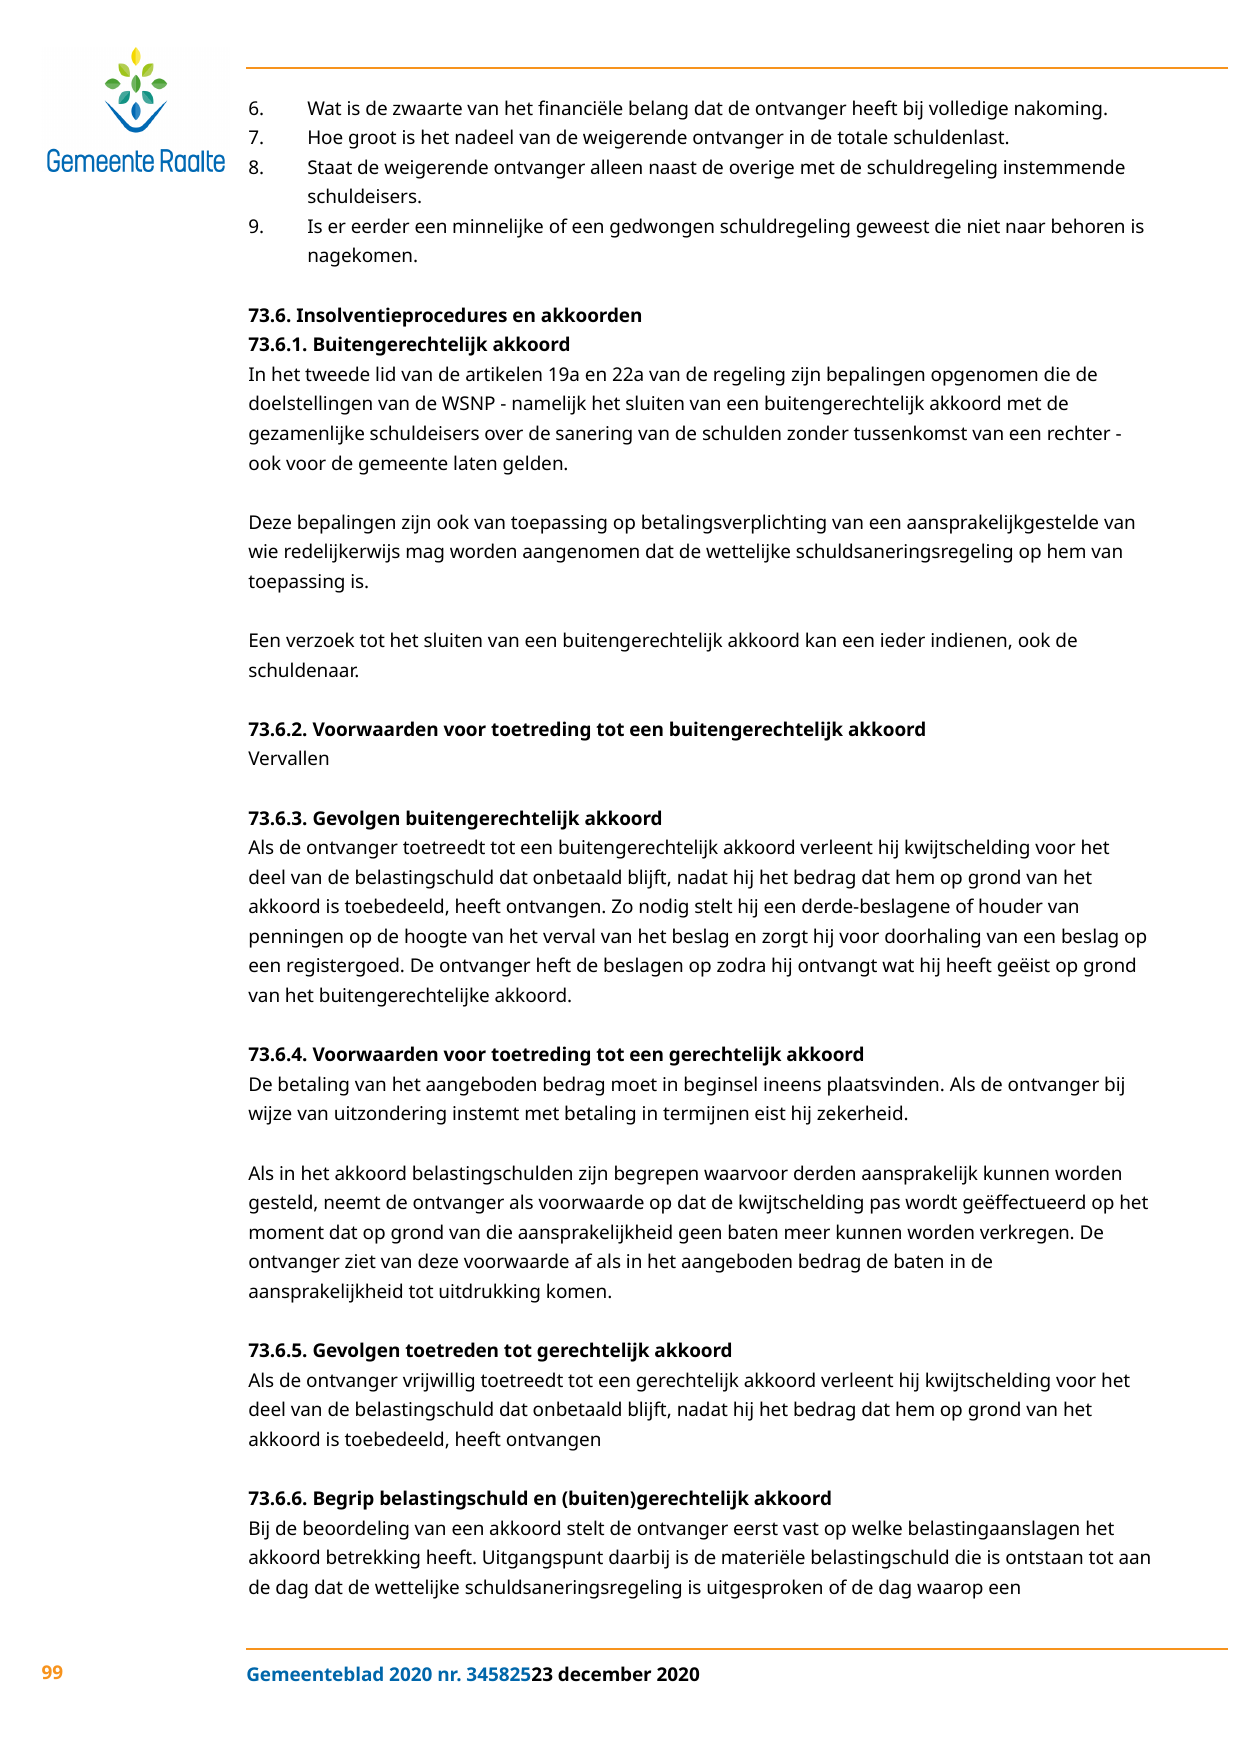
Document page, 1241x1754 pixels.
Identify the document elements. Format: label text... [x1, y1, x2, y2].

text 73.6.5. Gevolgen toetreden tot gerechtelijk akkoord [248, 1337, 1152, 1363]
text Als in het akkoord belastingschulden zijn begrepen waarvoor derden aansprakelijk kunnen worden gesteld, neemt de ontvanger als voorwaarde op dat de kwijtschelding pas wordt geëffectueerd op het moment dat op grond van die aansprakelijkheid geen baten meer kunnen worden verkregen. De ontvanger ziet van deze voorwaarde af als in het aangeboden bedrag de baten in de aansprakelijkheid tot uitdrukking komen. [248, 1160, 1152, 1304]
text Deze bepalingen zijn ook van toepassing op betalingsverplichting van een aansprakelijkgestelde van wie redelijkerwijs mag worden aangenomen dat de wettelijke schuldsaneringsregeling op hem van toepassing is. [248, 509, 1152, 594]
text 73.6.1. Buitengerechtelijk akkoord [248, 331, 1152, 357]
text De betaling van het aangeboden bedrag moet in beginsel ineens plaatsvinden. Als de ontvanger bij wijze van uitzondering instemt met betaling in termijnen eist hij zekerheid. [248, 1071, 1152, 1126]
text Vervallen [248, 746, 1152, 771]
text In het tweede lid van de artikelen 19a en 22a van de regeling zijn bepalingen opgenomen die de doelstellingen van de WSNP - namelijk het sluiten van een buitengerechtelijk akkoord met de gezamenlijke schuldeisers over de sanering van de schulden zonder tussenkomst van een rechter - ook voor de gemeente laten gelden. [248, 361, 1152, 476]
text 73.6.3. Gevolgen buitengerechtelijk akkoord [248, 805, 1152, 831]
text Als de ontvanger vrijwillig toetreedt tot een gerechtelijk akkoord verleent hij kwijtschelding voor het deel van de belastingschuld dat onbetaald blijft, nadat hij het bedrag dat hem op grond van het akkoord is toebedeeld, heeft ontvangen [248, 1367, 1152, 1452]
text 73.6.4. Voorwaarden voor toetreding tot een gerechtelijk akkoord [248, 1041, 1152, 1067]
text 73.6.6. Begrip belastingschuld en (buiten)gerechtelijk akkoord [248, 1485, 1152, 1511]
list Staat de weigerende ontvanger alleen naast de overige met de schuldregeling instemmende schuldeisers. [248, 154, 1152, 209]
text 73.6.2. Voorwaarden voor toetreding tot een buitengerechtelijk akkoord [248, 716, 1152, 742]
list Hoe groot is het nadeel van de weigerende ontvanger in de totale schuldenlast. [248, 124, 1152, 150]
list Wat is de zwaarte van het financiële belang dat de ontvanger heeft bij volledige nakoming. [248, 95, 1152, 121]
picture [41, 47, 231, 172]
text Een verzoek tot het sluiten van een buitengerechtelijk akkoord kan een ieder indienen, ook de schuldenaar. [248, 627, 1152, 683]
text Als de ontvanger toetreedt tot een buitengerechtelijk akkoord verleent hij kwijtschelding voor het deel van de belastingschuld dat onbetaald blijft, nadat hij het bedrag dat hem op grond van het akkoord is toebedeeld, heeft ontvangen. Zo nodig stelt hij een derde-beslagene of houder van penningen op de hoogte van het verval van het beslag en zorgt hij voor doorhaling van een beslag op een registergoed. De ontvanger heft de beslagen op zodra hij ontvangt wat hij heeft geëist op grond van het buitengerechtelijke akkoord. [248, 834, 1152, 1008]
text Bij de beoordeling van een akkoord stelt de ontvanger eerst vast op welke belastingaanslagen het akkoord betrekking heeft. Uitgangspunt daarbij is de materiële belastingschuld die is ontstaan tot aan de dag dat de wettelijke schuldsaneringsregeling is uitgesproken of de dag waarop een [248, 1515, 1152, 1600]
text 73.6. Insolventieprocedures en akkoorden [248, 302, 1152, 328]
list Is er eerder een minnelijke of een gedwongen schuldregeling geweest die niet naar behoren is nagekomen. [248, 213, 1152, 268]
